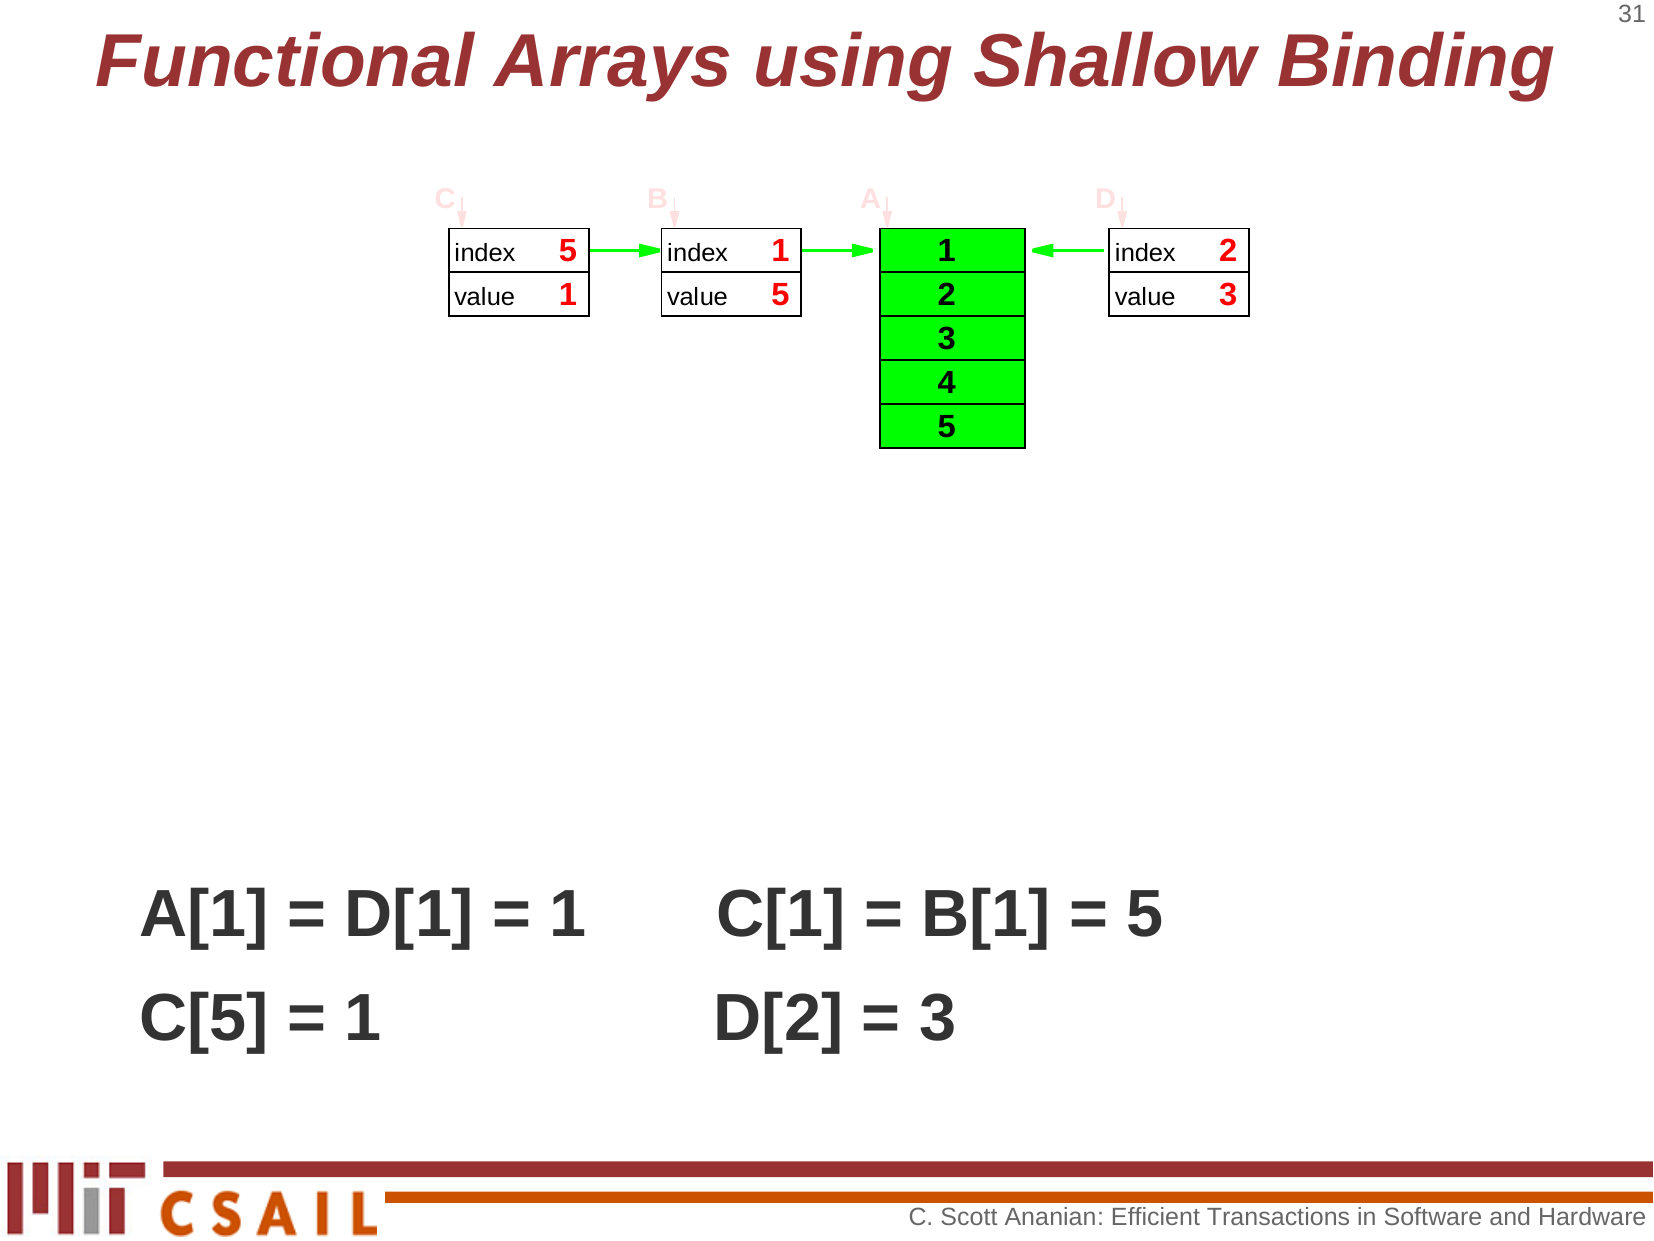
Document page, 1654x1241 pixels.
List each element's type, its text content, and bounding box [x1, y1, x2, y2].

list A[1] = D[1] = 1 C[1] = B[1] = 5 C[5] = 1 D[2] = 3 [121, 875, 1561, 1133]
title Functional Arrays using Shallow Binding [0, 0, 1653, 121]
picture [0, 1155, 377, 1237]
picture [421, 175, 1278, 476]
